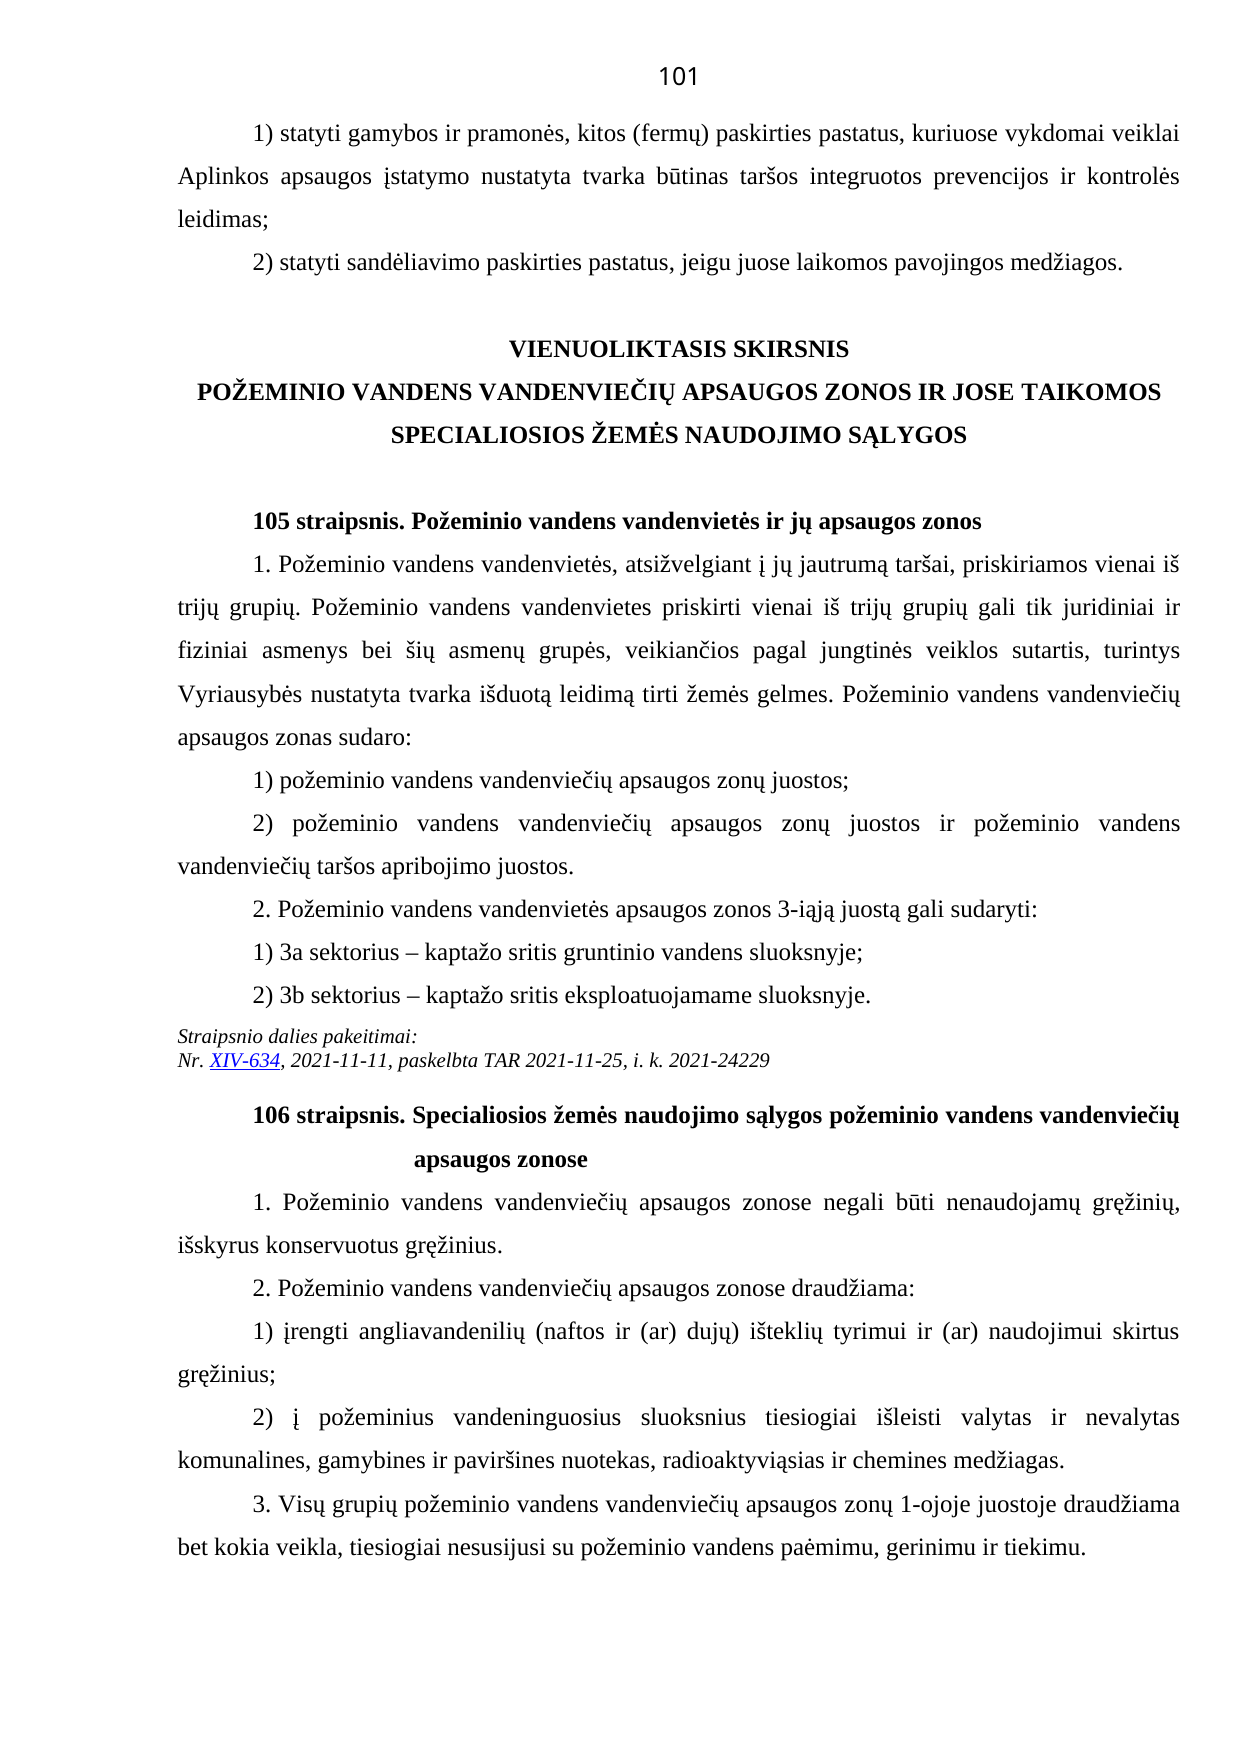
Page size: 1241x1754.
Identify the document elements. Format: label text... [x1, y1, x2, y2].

text 2. Požeminio vandens vandenvietės apsaugos zonos 3-iąją juostą gali sudaryti: [177, 894, 1181, 923]
text Straipsnio dalies pakeitimai: [177, 1024, 1181, 1048]
text 1. Požeminio vandens vandenvietės, atsižvelgiant į jų jautrumą taršai, priskiriamos vienai iš trijų grupių. Požeminio vandens vandenvietes priskirti vienai iš trijų grupių gali tik juridiniai ir fiziniai asmenys bei šių asmenų grupės, veikiančios pagal jungtinės veiklos sutartis, turintys Vyriausybės nustatyta tvarka išduotą leidimą tirti žemės gelmes. Požeminio vandens vandenviečių apsaugos zonas sudaro: [177, 549, 1181, 751]
text 1) statyti gamybos ir pramonės, kitos (fermų) paskirties pastatus, kuriuose vykdomai veiklai Aplinkos apsaugos įstatymo nustatyta tvarka būtinas taršos integruotos prevencijos ir kontrolės leidimas; [177, 118, 1181, 233]
text 1) požeminio vandens vandenviečių apsaugos zonų juostos; [177, 765, 1181, 794]
text 2) į požeminius vandeninguosius sluoksnius tiesiogiai išleisti valytas ir nevalytas komunalines, gamybines ir paviršines nuotekas, radioaktyviąsias ir chemines medžiagas. [177, 1402, 1181, 1474]
text 2) požeminio vandens vandenviečių apsaugos zonų juostos ir požeminio vandens vandenviečių taršos apribojimo juostos. [177, 808, 1181, 880]
text 2. Požeminio vandens vandenviečių apsaugos zonose draudžiama: [177, 1273, 1181, 1302]
text 1) 3a sektorius – kaptažo sritis gruntinio vandens sluoksnyje; [177, 937, 1181, 966]
text POŽEMINIO VANDENS VANDENVIEČIŲ APSAUGOS ZONOS IR JOSE TAIKOMOS SPECIALIOSIOS ŽEMĖS NAUDOJIMO SĄLYGOS [177, 377, 1181, 449]
text Nr. XIV-634, 2021-11-11, paskelbta TAR 2021-11-25, i. k. 2021-24229 [177, 1048, 1181, 1072]
text 2) statyti sandėliavimo paskirties pastatus, jeigu juose laikomos pavojingos medžiagos. [177, 247, 1181, 276]
text 1. Požeminio vandens vandenviečių apsaugos zonose negali būti nenaudojamų gręžinių, išskyrus konservuotus gręžinius. [177, 1187, 1181, 1259]
text 1) įrengti angliavandenilių (naftos ir (ar) dujų) išteklių tyrimui ir (ar) naudojimui skirtus gręžinius; [177, 1316, 1181, 1388]
text 105 straipsnis. Požeminio vandens vandenvietės ir jų apsaugos zonos [177, 506, 1181, 535]
text 106 straipsnis. Specialiosios žemės naudojimo sąlygos požeminio vandens vandenviečių apsaugos zonose [252, 1101, 1181, 1172]
text VIENUOLIKTASIS SKIRSNIS [177, 334, 1181, 362]
text 2) 3b sektorius – kaptažo sritis eksploatuojamame sluoksnyje. [177, 981, 1181, 1009]
text 3. Visų grupių požeminio vandens vandenviečių apsaugos zonų 1-ojoje juostoje draudžiama bet kokia veikla, tiesiogiai nesusijusi su požeminio vandens paėmimu, gerinimu ir tiekimu. [177, 1489, 1181, 1561]
